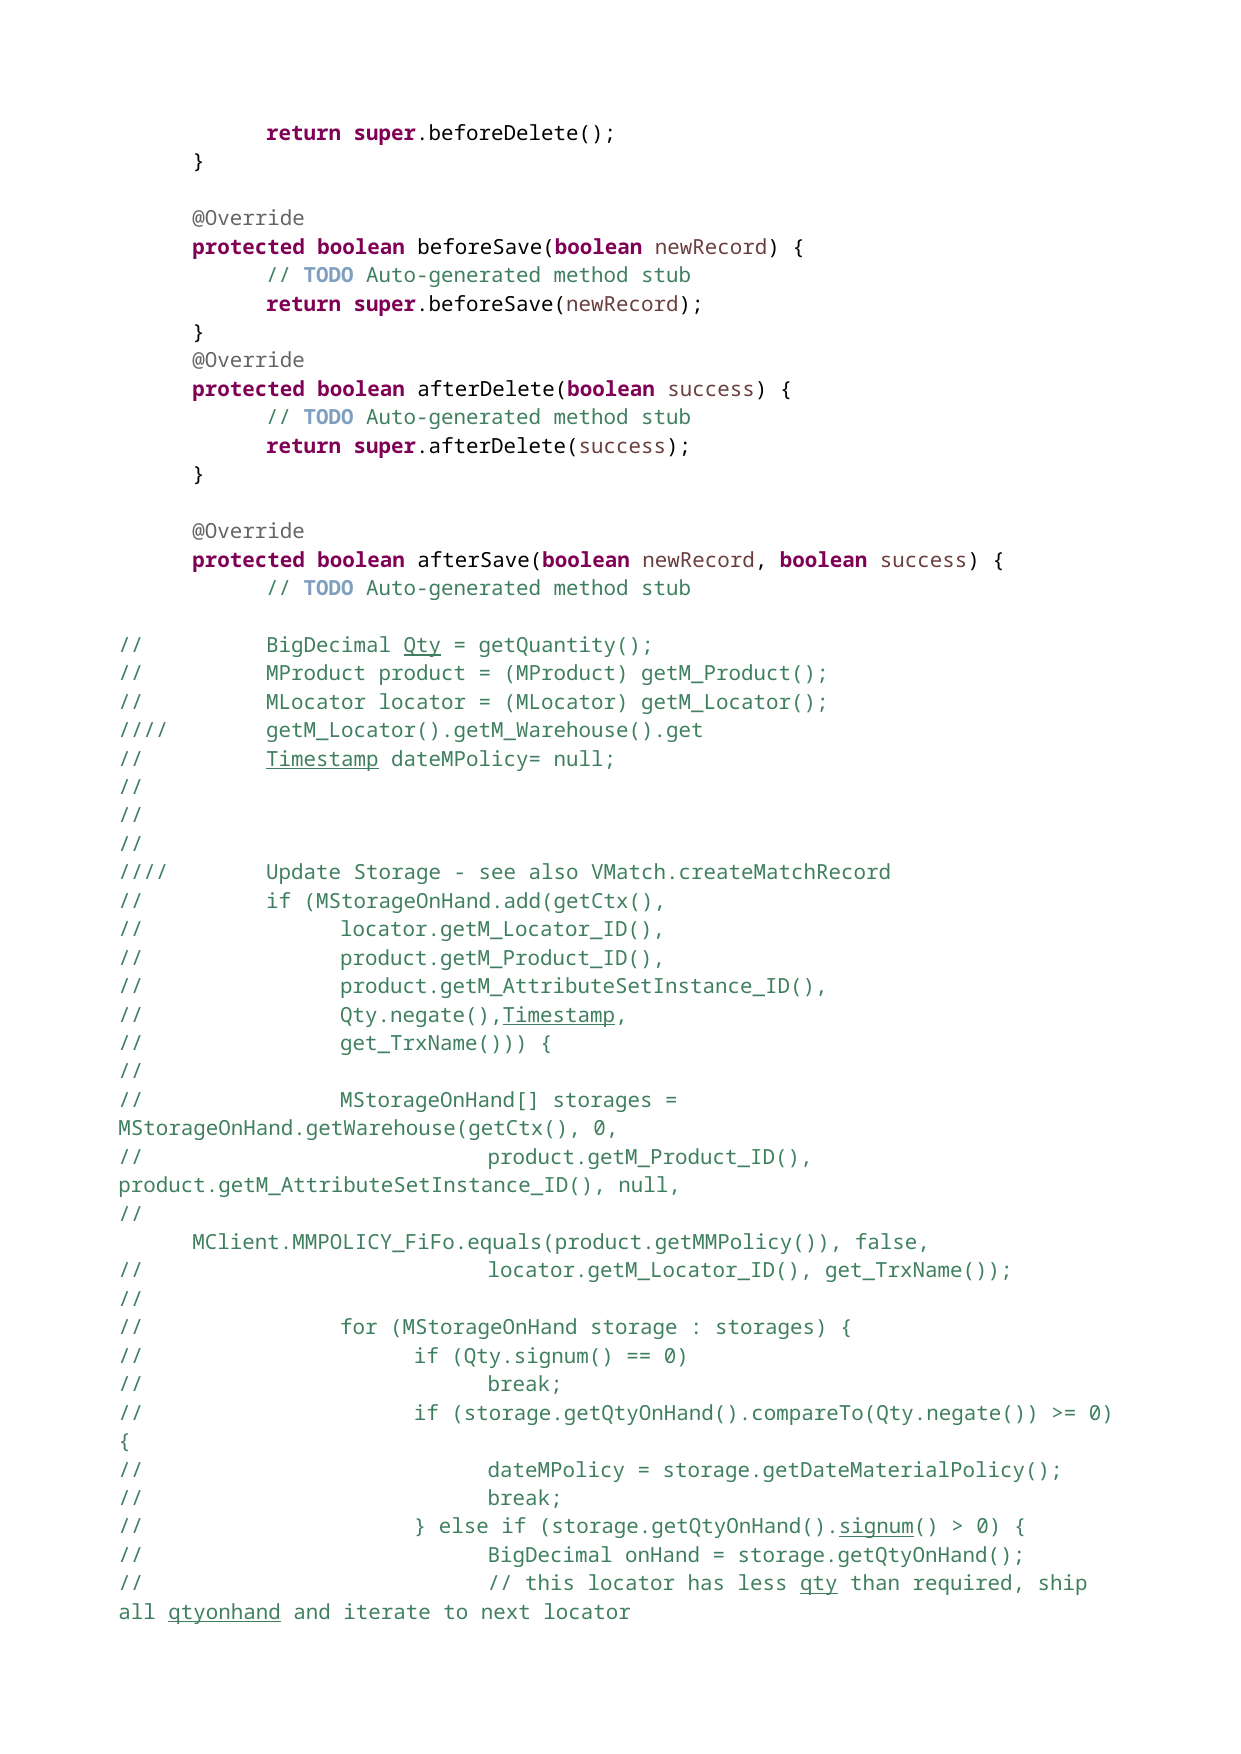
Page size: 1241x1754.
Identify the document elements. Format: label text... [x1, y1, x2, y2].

text protected boolean beforeSave(boolean newRecord) { [118, 232, 1122, 260]
text } [118, 459, 1122, 488]
text // TODO Auto-generated method stub [118, 402, 1122, 431]
text // } else if (storage.getQtyOnHand().signum() > 0) { [118, 1512, 1122, 1540]
text // TODO Auto-generated method stub [118, 260, 1122, 289]
text // if (storage.getQtyOnHand().compareTo(Qty.negate()) >= 0) { [118, 1398, 1122, 1455]
text // product.getM_Product_ID(), product.getM_AttributeSetInstance_ID(), null, [118, 1142, 1122, 1199]
text //// getM_Locator().getM_Warehouse().get [118, 715, 1122, 744]
text // if (MStorageOnHand.add(getCtx(), [118, 886, 1122, 914]
text // [118, 772, 1122, 801]
text // [118, 801, 1122, 829]
text // Timestamp dateMPolicy= null; [118, 744, 1122, 772]
text // // this locator has less qty than required, ship all qtyonhand and iterate to next locator [118, 1568, 1122, 1625]
text } [118, 147, 1122, 175]
text // if (Qty.signum() == 0) [118, 1341, 1122, 1369]
text // MProduct product = (MProduct) getM_Product(); [118, 658, 1122, 687]
text return super.beforeSave(newRecord); [118, 289, 1122, 317]
text // Qty.negate(),Timestamp, [118, 1000, 1122, 1028]
text return super.beforeDelete(); [118, 118, 1122, 147]
text @Override [118, 346, 1122, 374]
text // locator.getM_Locator_ID(), get_TrxName()); [118, 1256, 1122, 1284]
text // dateMPolicy = storage.getDateMaterialPolicy(); [118, 1455, 1122, 1483]
text return super.afterDelete(success); [118, 431, 1122, 459]
text // [118, 1284, 1122, 1312]
text protected boolean afterDelete(boolean success) { [118, 374, 1122, 402]
text // product.getM_AttributeSetInstance_ID(), [118, 971, 1122, 1000]
text @Override [118, 203, 1122, 232]
text // MStorageOnHand[] storages = MStorageOnHand.getWarehouse(getCtx(), 0, [118, 1085, 1122, 1142]
text protected boolean afterSave(boolean newRecord, boolean success) { [118, 545, 1122, 573]
text // BigDecimal Qty = getQuantity(); [118, 630, 1122, 658]
text @Override [118, 516, 1122, 545]
text } [118, 317, 1122, 346]
text // MLocator locator = (MLocator) getM_Locator(); [118, 687, 1122, 715]
text //// Update Storage - see also VMatch.createMatchRecord [118, 857, 1122, 886]
text // [118, 1057, 1122, 1085]
text // [118, 829, 1122, 857]
text // product.getM_Product_ID(), [118, 943, 1122, 971]
text // BigDecimal onHand = storage.getQtyOnHand(); [118, 1540, 1122, 1568]
text // break; [118, 1369, 1122, 1398]
text // for (MStorageOnHand storage : storages) { [118, 1312, 1122, 1341]
text // MClient.MMPOLICY_FiFo.equals(product.getMMPolicy()), false, [118, 1199, 1122, 1256]
text // TODO Auto-generated method stub [118, 573, 1122, 602]
text // locator.getM_Locator_ID(), [118, 914, 1122, 943]
text // break; [118, 1483, 1122, 1512]
text // get_TrxName())) { [118, 1028, 1122, 1057]
